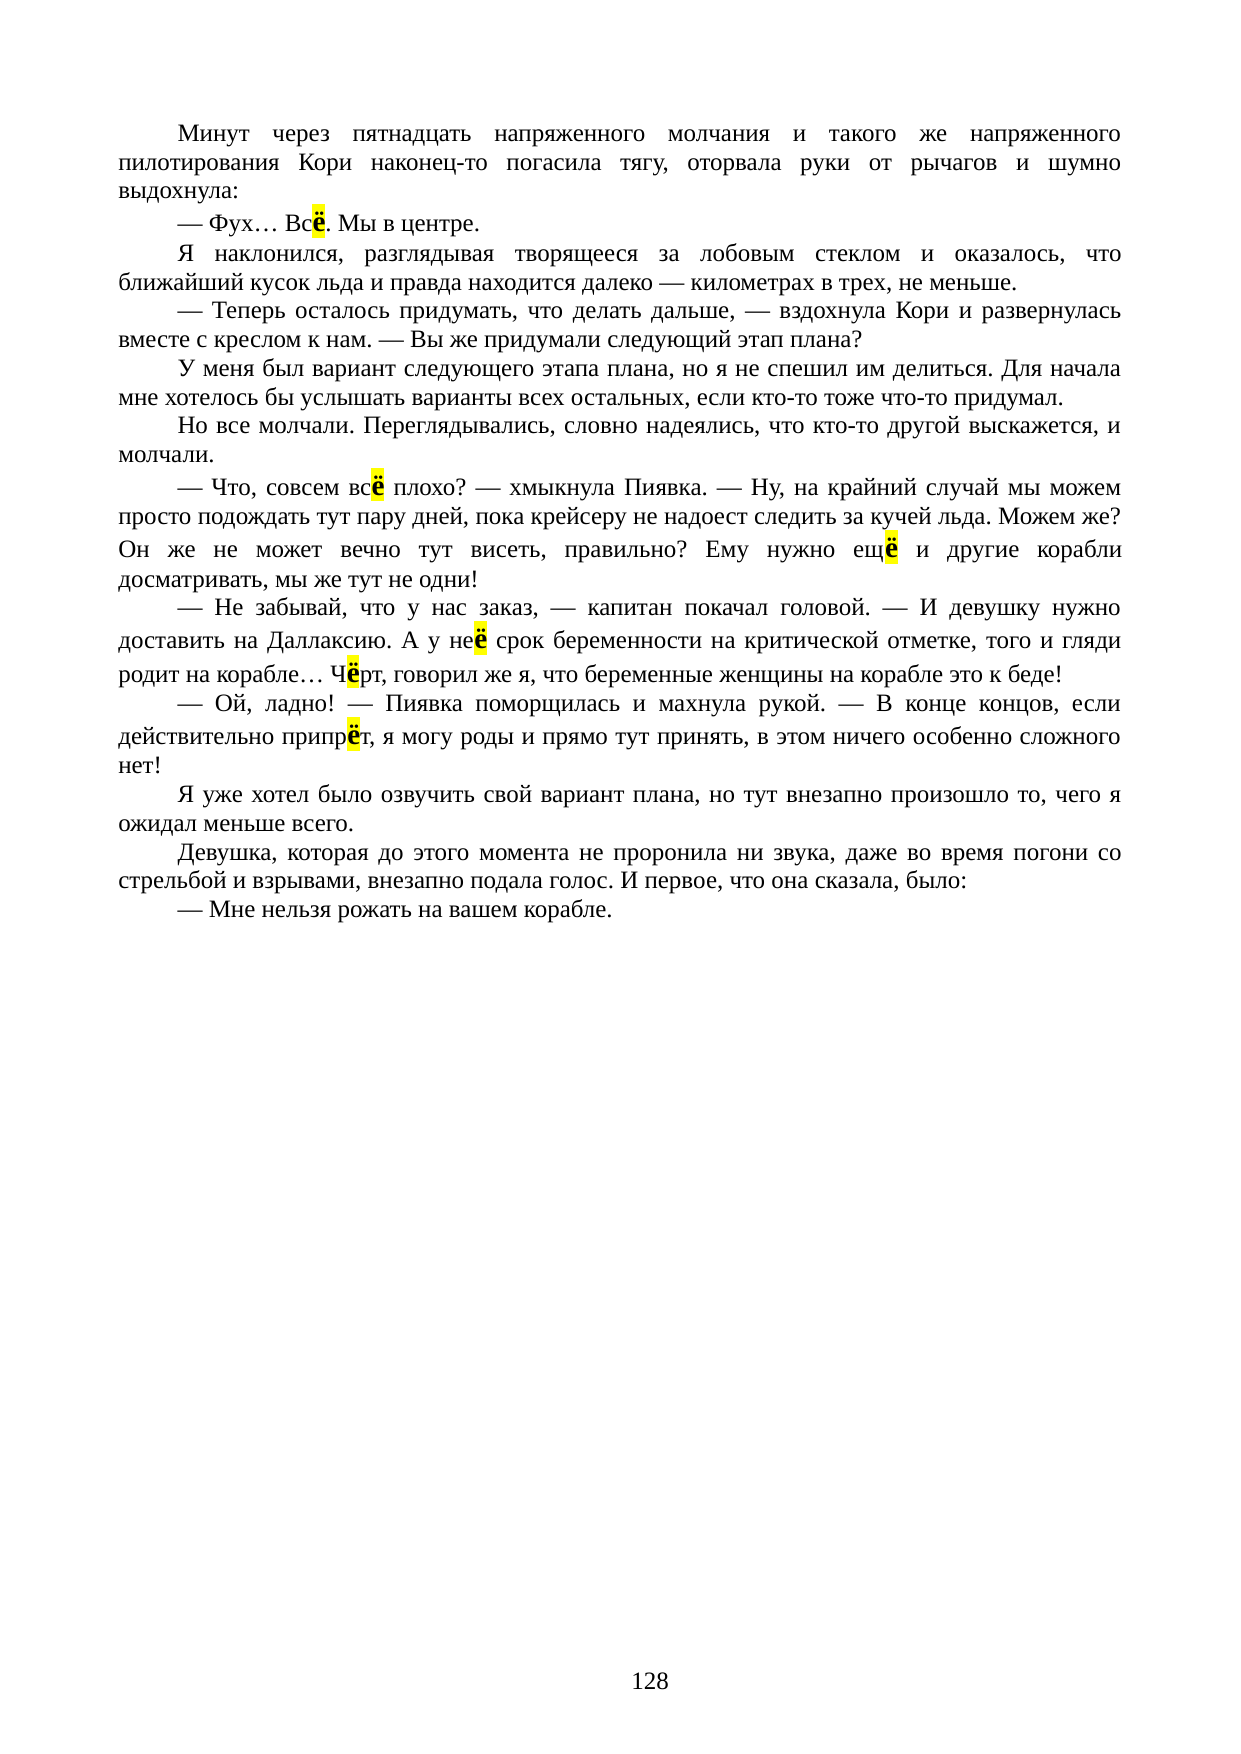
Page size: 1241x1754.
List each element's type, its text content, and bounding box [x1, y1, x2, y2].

text Я уже хотел было озвучить свой вариант плана, но тут внезапно произошло то, чего я ожидал меньше всего. [118, 779, 1122, 837]
text — Мне нельзя рожать на вашем корабле. [118, 894, 1122, 923]
text Но все молчали. Переглядывались, словно надеялись, что кто-то другой выскажется, и молчали. [118, 410, 1122, 468]
text У меня был вариант следующего этапа плана, но я не спешил им делиться. Для начала мне хотелось бы услышать варианты всех остальных, если кто-то тоже что-то придумал. [118, 353, 1122, 410]
text — Теперь осталось придумать, что делать дальше, — вздохнула Кори и развернулась вместе с креслом к нам. — Вы же придумали следующий этап плана? [118, 295, 1122, 353]
text — Что, совсем всё плохо? — хмыкнула Пиявка. — Ну, на крайний случай мы можем просто подождать тут пару дней, пока крейсеру не надоест следить за кучей льда. Можем же? Он же не может вечно тут висеть, правильно? Ему нужно ещё и другие корабли досматривать, мы же тут не одни! [118, 468, 1122, 592]
text Минут через пятнадцать напряженного молчания и такого же напряженного пилотирования Кори наконец-то погасила тягу, оторвала руки от рычагов и шумно выдохнула: [118, 118, 1122, 204]
text — Фух… Всё. Мы в центре. [118, 204, 1122, 238]
text — Ой, ладно! — Пиявка поморщилась и махнула рукой. — В конце концов, если действительно припрёт, я могу роды и прямо тут принять, в этом ничего особенно сложного нет! [118, 688, 1122, 779]
text Девушка, которая до этого момента не проронила ни звука, даже во время погони со стрельбой и взрывами, внезапно подала голос. И первое, что она сказала, было: [118, 837, 1122, 894]
text — Не забывай, что у нас заказ, — капитан покачал головой. — И девушку нужно доставить на Даллаксию. А у неё срок беременности на критической отметке, того и гляди родит на корабле… Чёрт, говорил же я, что беременные женщины на корабле это к беде! [118, 592, 1122, 688]
text Я наклонился, разглядывая творящееся за лобовым стеклом и оказалось, что ближайший кусок льда и правда находится далеко — километрах в трех, не меньше. [118, 238, 1122, 295]
